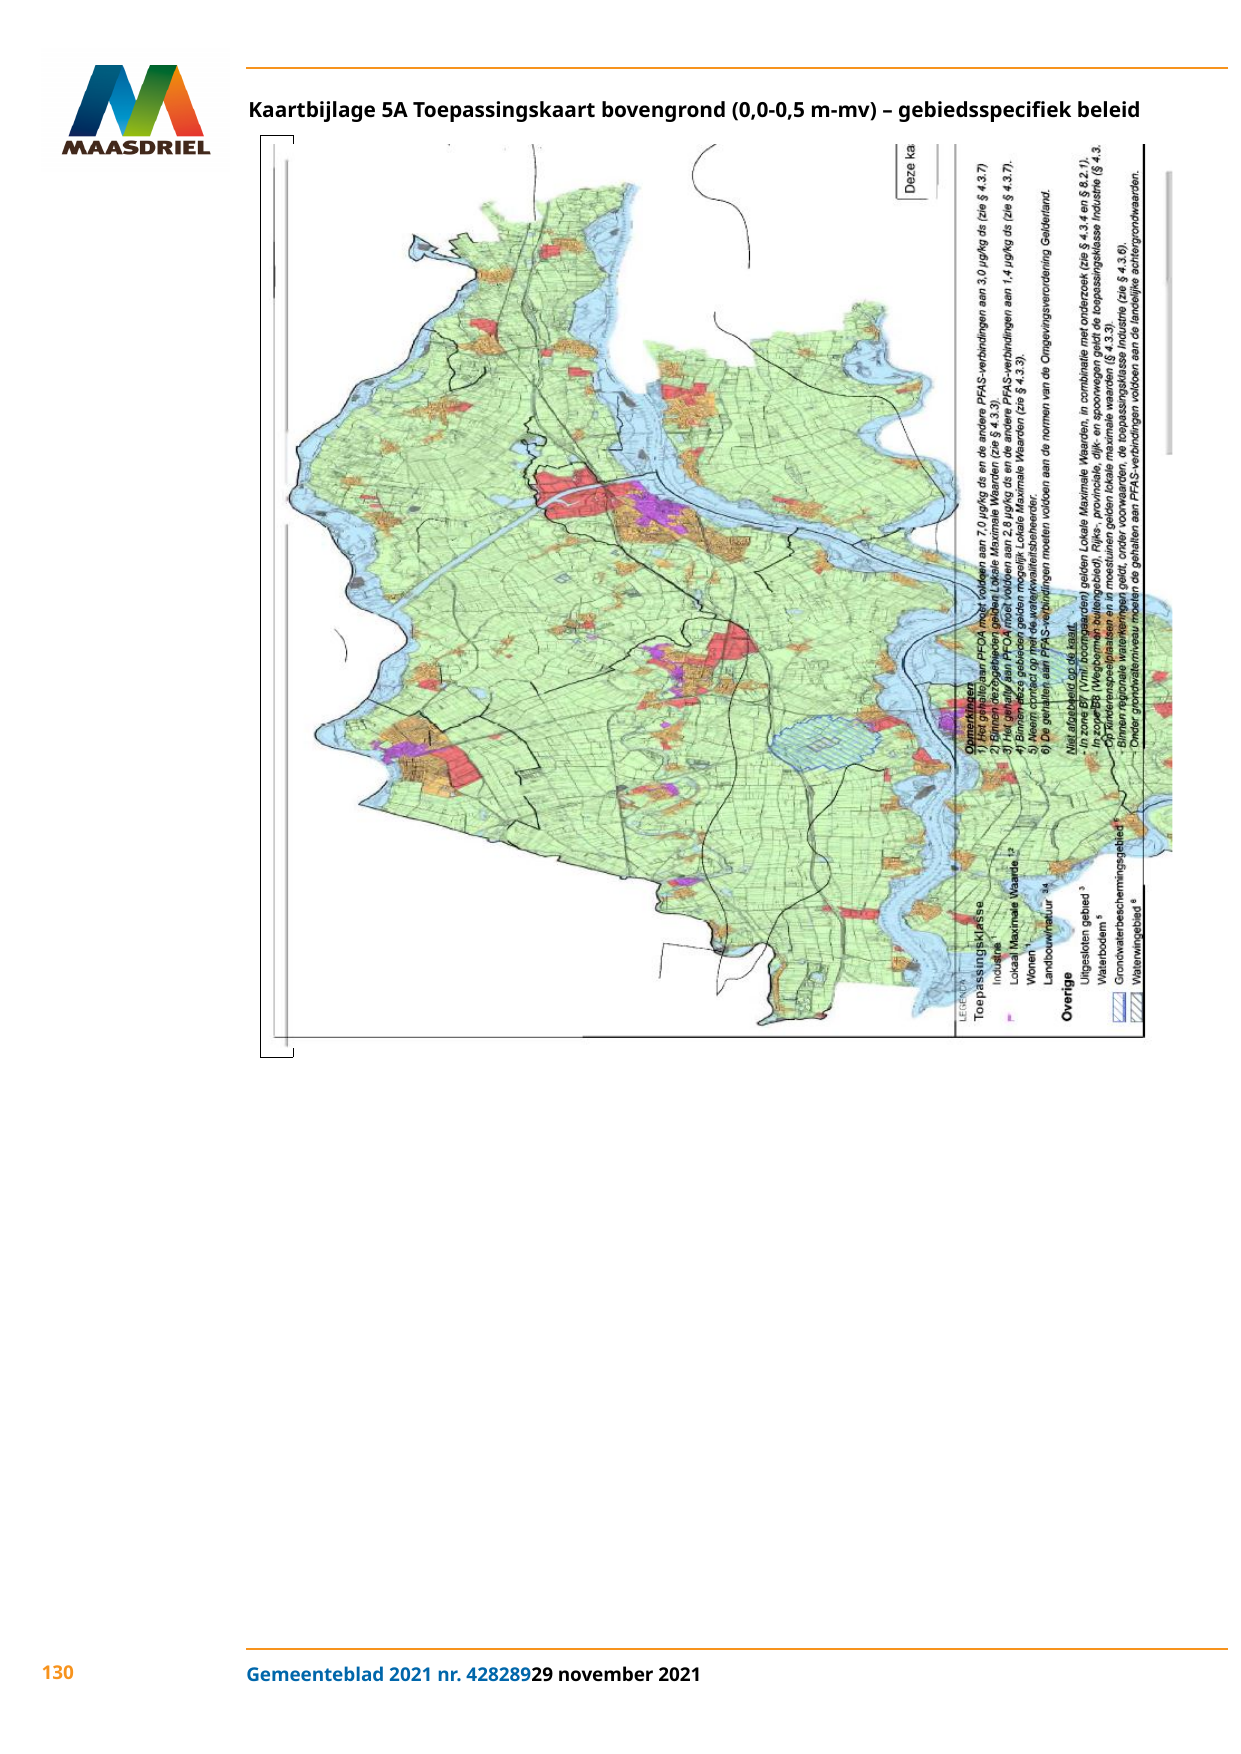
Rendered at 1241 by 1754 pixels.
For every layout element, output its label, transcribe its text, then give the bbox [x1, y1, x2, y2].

picture [268, 144, 1173, 1048]
text Kaartbijlage 5A Toepassingskaart bovengrond (0,0-0,5 m-mv) – gebiedsspecifiek beleid [248, 95, 1152, 123]
picture [41, 47, 231, 172]
